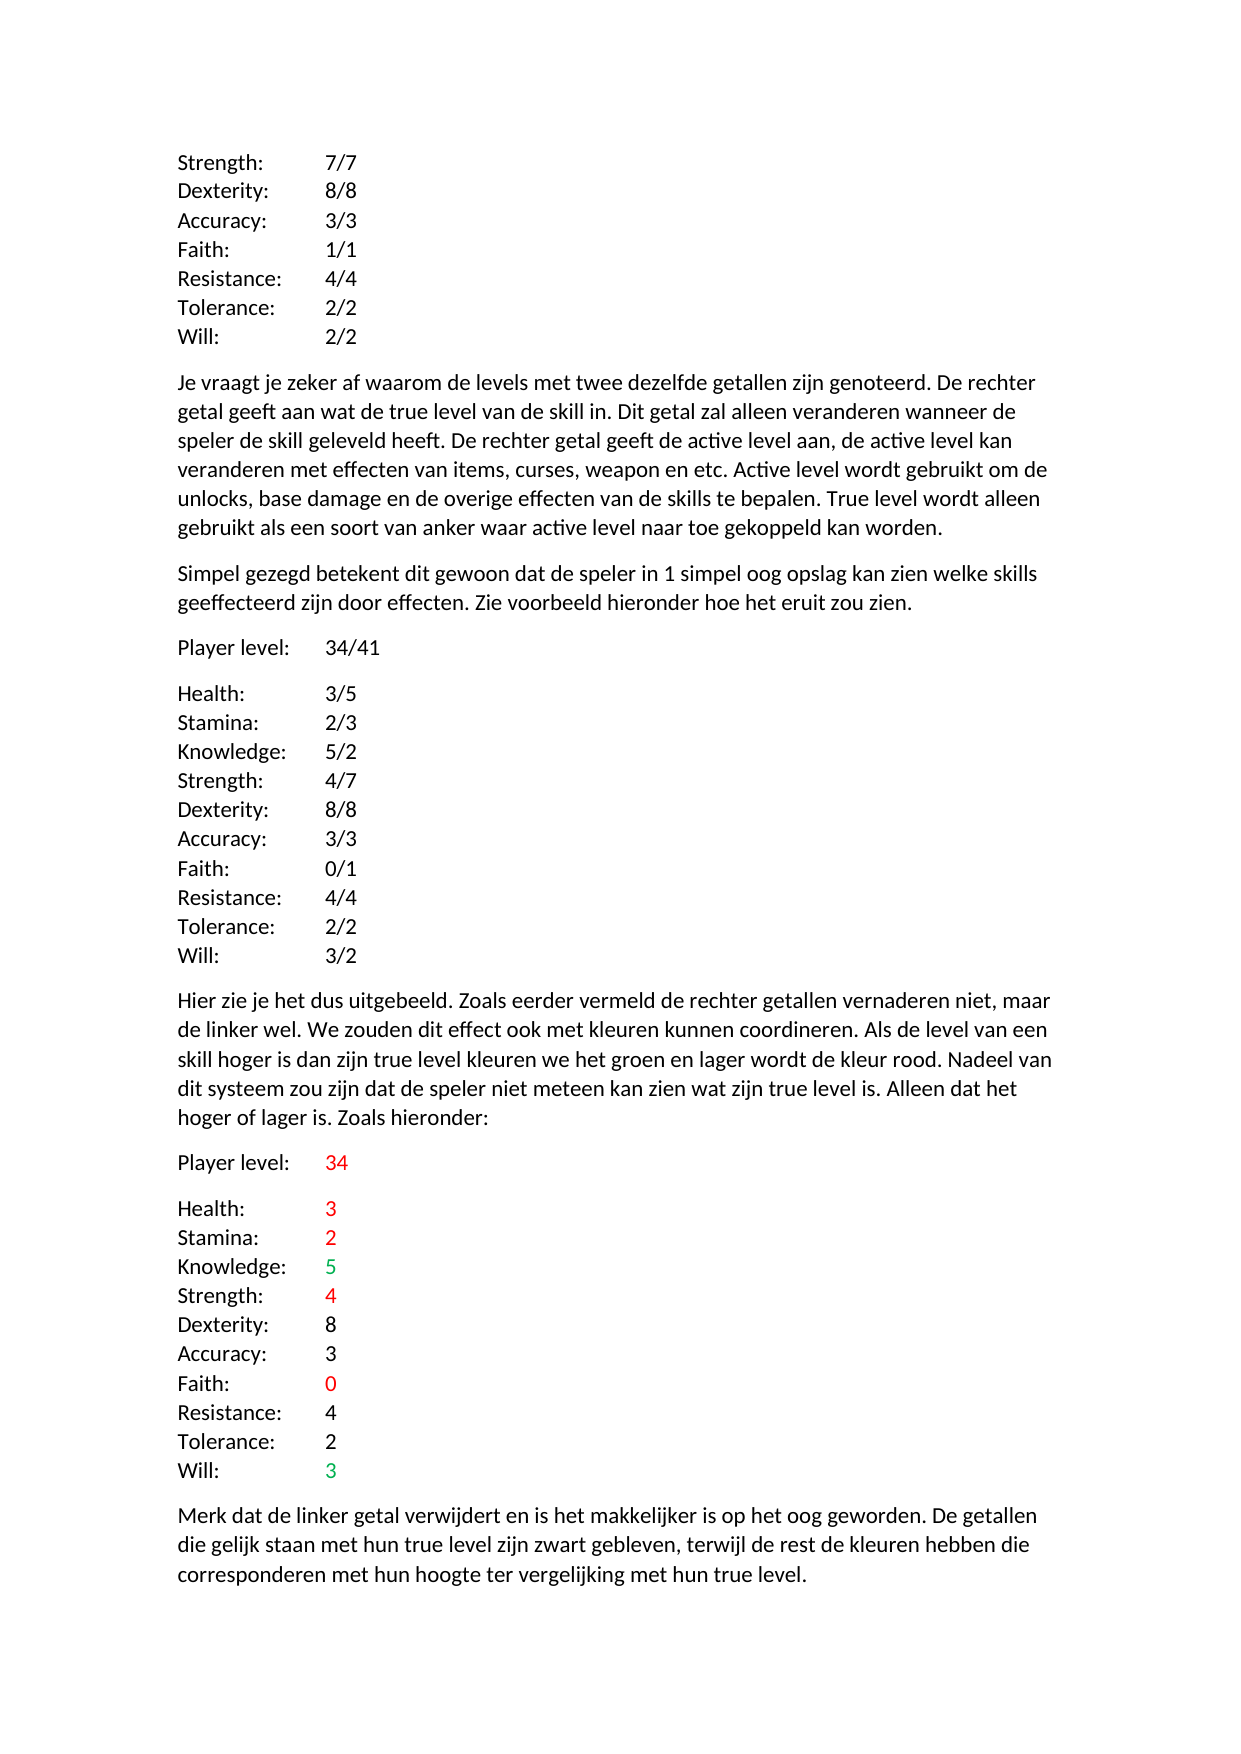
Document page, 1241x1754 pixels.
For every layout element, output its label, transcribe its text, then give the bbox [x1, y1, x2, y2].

text Simpel gezegd betekent dit gewoon dat de speler in 1 simpel oog opslag kan zien welke skills geeffecteerd zijn door effecten. Zie voorbeeld hieronder hoe het eruit zou zien. [177, 559, 1063, 616]
text Player level: 34 [177, 1148, 1063, 1177]
text Player level: 34/41 [177, 633, 1063, 662]
text Health: 3 Stamina: 2 Knowledge: 5 Strength: 4 Dexterity: 8 Accuracy: 3 Faith: 0 Resistance: 4 Tolerance: 2 Will: 3 [177, 1194, 1063, 1484]
text Strength: 7/7 Dexterity: 8/8 Accuracy: 3/3 Faith: 1/1 Resistance: 4/4 Tolerance: 2/2 Will: 2/2 [177, 148, 1063, 350]
text Health: 3/5 Stamina: 2/3 Knowledge: 5/2 Strength: 4/7 Dexterity: 8/8 Accuracy: 3/3 Faith: 0/1 Resistance: 4/4 Tolerance: 2/2 Will: 3/2 [177, 679, 1063, 969]
text Je vraagt je zeker af waarom de levels met twee dezelfde getallen zijn genoteerd. De rechter getal geeft aan wat de true level van de skill in. Dit getal zal alleen veranderen wanneer de speler de skill geleveld heeft. De rechter getal geeft de active level aan, de active level kan veranderen met effecten van items, curses, weapon en etc. Active level wordt gebruikt om de unlocks, base damage en de overige effecten van de skills te bepalen. True level wordt alleen gebruikt als een soort van anker waar active level naar toe gekoppeld kan worden. [177, 368, 1063, 541]
text Merk dat de linker getal verwijdert en is het makkelijker is op het oog geworden. De getallen die gelijk staan met hun true level zijn zwart gebleven, terwijl de rest de kleuren hebben die corresponderen met hun hoogte ter vergelijking met hun true level. [177, 1502, 1063, 1588]
text Hier zie je het dus uitgebeeld. Zoals eerder vermeld de rechter getallen vernaderen niet, maar de linker wel. We zouden dit effect ook met kleuren kunnen coordineren. Als de level van een skill hoger is dan zijn true level kleuren we het groen en lager wordt de kleur rood. Nadeel van dit systeem zou zijn dat de speler niet meteen kan zien wat zijn true level is. Alleen dat het hoger of lager is. Zoals hieronder: [177, 987, 1063, 1131]
